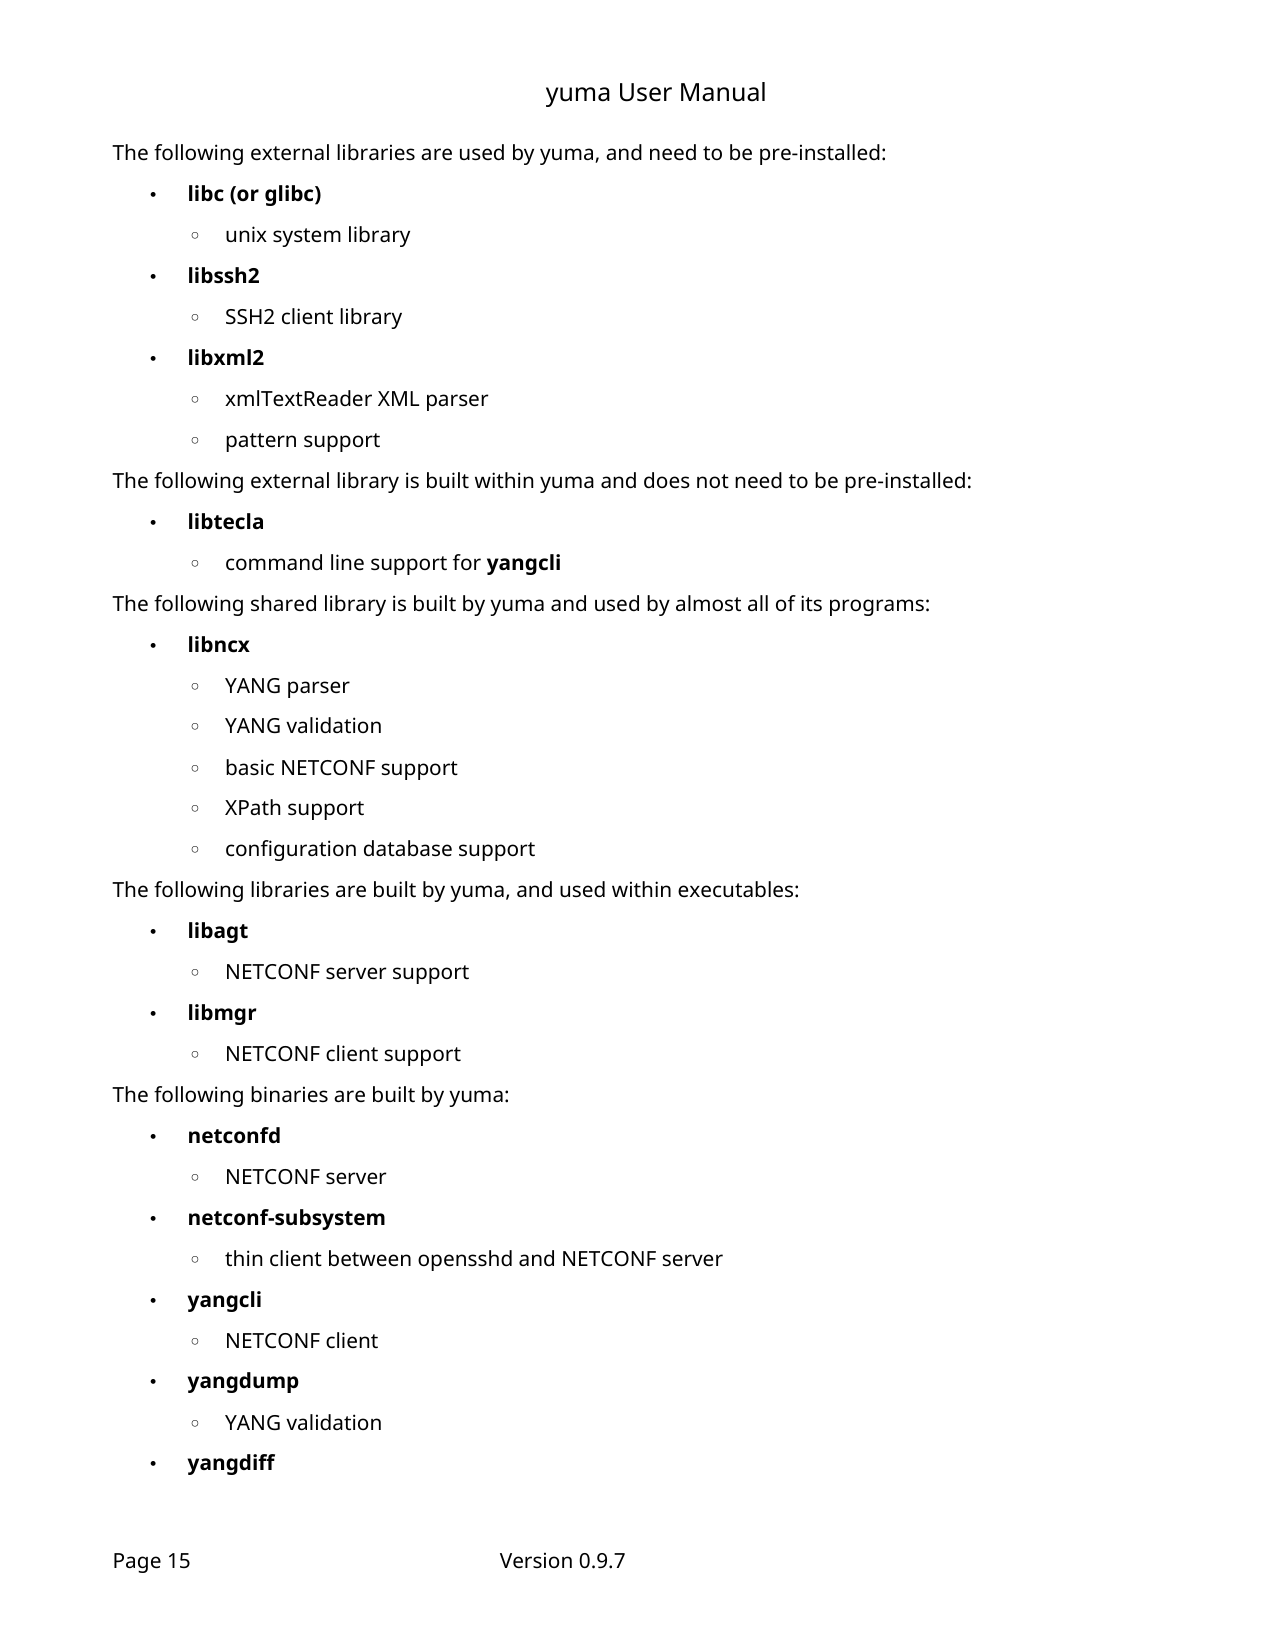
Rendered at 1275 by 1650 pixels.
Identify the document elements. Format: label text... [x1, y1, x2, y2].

list pattern support [187, 425, 1200, 453]
list command line support for yangcli [187, 548, 1200, 576]
list libtecla [150, 507, 1200, 535]
list NETCONF server support [187, 957, 1200, 986]
list libncx [150, 630, 1200, 658]
list YANG parser [187, 671, 1200, 699]
list YANG validation [187, 712, 1200, 740]
list configuration database support [187, 834, 1200, 863]
list thin client between opensshd and NETCONF server [187, 1244, 1200, 1272]
list xmlTextReader XML parser [187, 384, 1200, 413]
list netconf-subsystem [150, 1203, 1200, 1231]
list basic NETCONF support [187, 753, 1200, 781]
list libagt [150, 916, 1200, 945]
list NETCONF client [187, 1326, 1200, 1354]
text The following external libraries are used by yuma, and need to be pre-installed: [112, 138, 1200, 167]
list NETCONF server [187, 1162, 1200, 1190]
text The following binaries are built by yuma: [112, 1080, 1200, 1108]
list yangdiff [150, 1448, 1200, 1477]
text The following external library is built within yuma and does not need to be pre-installed: [112, 466, 1200, 494]
list libmgr [150, 998, 1200, 1027]
list XPath support [187, 793, 1200, 822]
list libxml2 [150, 343, 1200, 372]
text The following libraries are built by yuma, and used within executables: [112, 875, 1200, 904]
list YANG validation [187, 1408, 1200, 1436]
list libssh2 [150, 261, 1200, 290]
list yangdump [150, 1367, 1200, 1395]
list yangcli [150, 1285, 1200, 1313]
list SSH2 client library [187, 302, 1200, 331]
text The following shared library is built by yuma and used by almost all of its programs: [112, 589, 1200, 617]
list unix system library [187, 220, 1200, 249]
list netconfd [150, 1121, 1200, 1149]
list libc (or glibc) [150, 179, 1200, 208]
list NETCONF client support [187, 1039, 1200, 1068]
